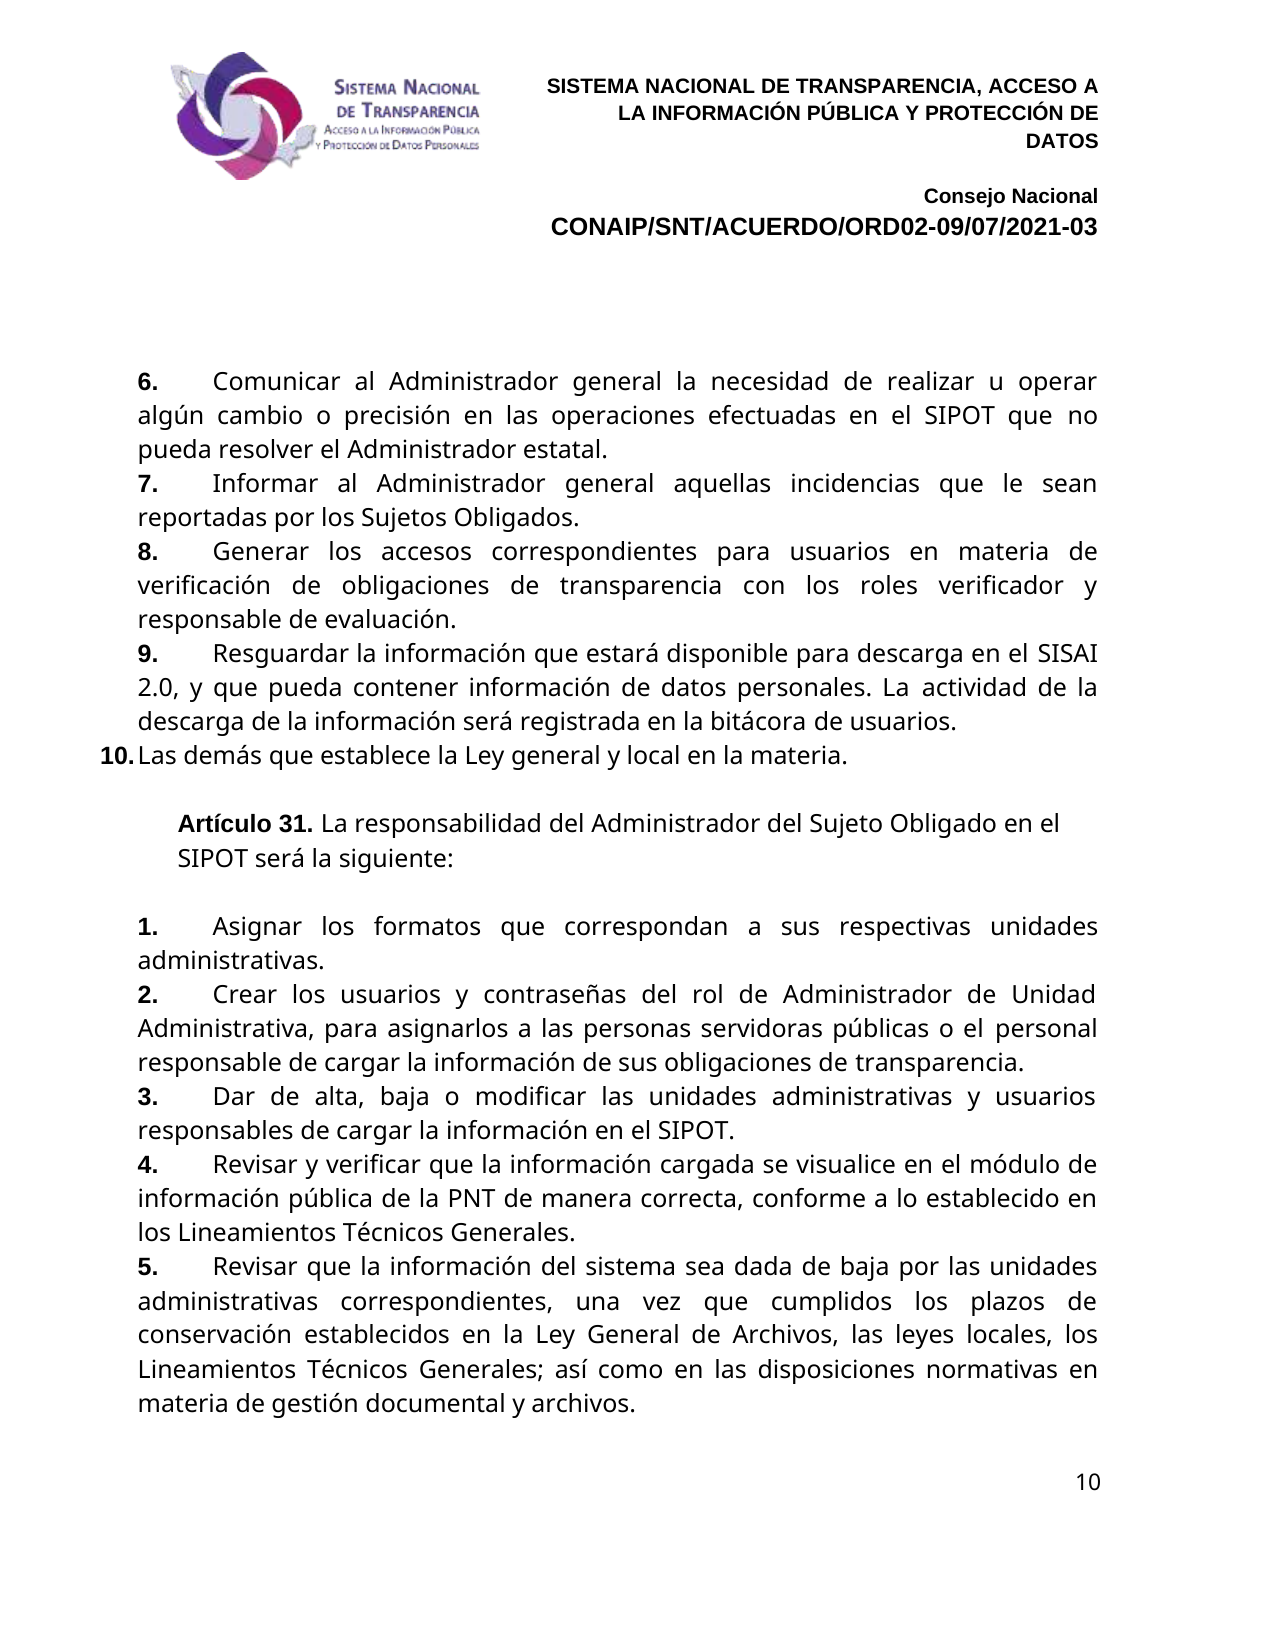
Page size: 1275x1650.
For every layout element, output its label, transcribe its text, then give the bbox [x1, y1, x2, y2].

text Artículo 31. La responsabilidad del Administrador del Sujeto Obligado en el SIPOT será la siguiente: [177, 806, 1123, 874]
list Revisar que la información del sistema sea dada de baja por las unidades administrativas correspondientes, una vez que cumplidos los plazos de conservación establecidos en la Ley General de Archivos, las leyes locales, los Lineamientos Técnicos Generales; así como en las disposiciones normativas en materia de gestión documental y archivos. [137, 1249, 1098, 1419]
list Revisar y verificar que la información cargada se visualice en el módulo de información pública de la PNT de manera correcta, conforme a lo establecido en los Lineamientos Técnicos Generales. [137, 1147, 1098, 1249]
list Informar al Administrador general aquellas incidencias que le sean reportadas por los Sujetos Obligados. [137, 465, 1097, 533]
list Asignar los formatos que correspondan a sus respectivas unidades administrativas. [137, 908, 1098, 976]
list Resguardar la información que estará disponible para descarga en el SISAI 2.0, y que pueda contener información de datos personales. La actividad de la descarga de la información será registrada en la bitácora de usuarios. [137, 636, 1098, 738]
list Comunicar al Administrador general la necesidad de realizar u operar algún cambio o precisión en las operaciones efectuadas en el SIPOT que no pueda resolver el Administrador estatal. [137, 363, 1098, 465]
list Dar de alta, baja o modificar las unidades administrativas y usuarios responsables de cargar la información en el SIPOT. [137, 1079, 1097, 1147]
list Generar los accesos correspondientes para usuarios en materia de verificación de obligaciones de transparencia con los roles verificador y responsable de evaluación. [137, 533, 1098, 636]
list Crear los usuarios y contraseñas del rol de Administrador de Unidad Administrativa, para asignarlos a las personas servidoras públicas o el personal responsable de cargar la información de sus obligaciones de transparencia. [137, 976, 1098, 1079]
list Las demás que establece la Ley general y local en la materia. [100, 738, 1123, 772]
